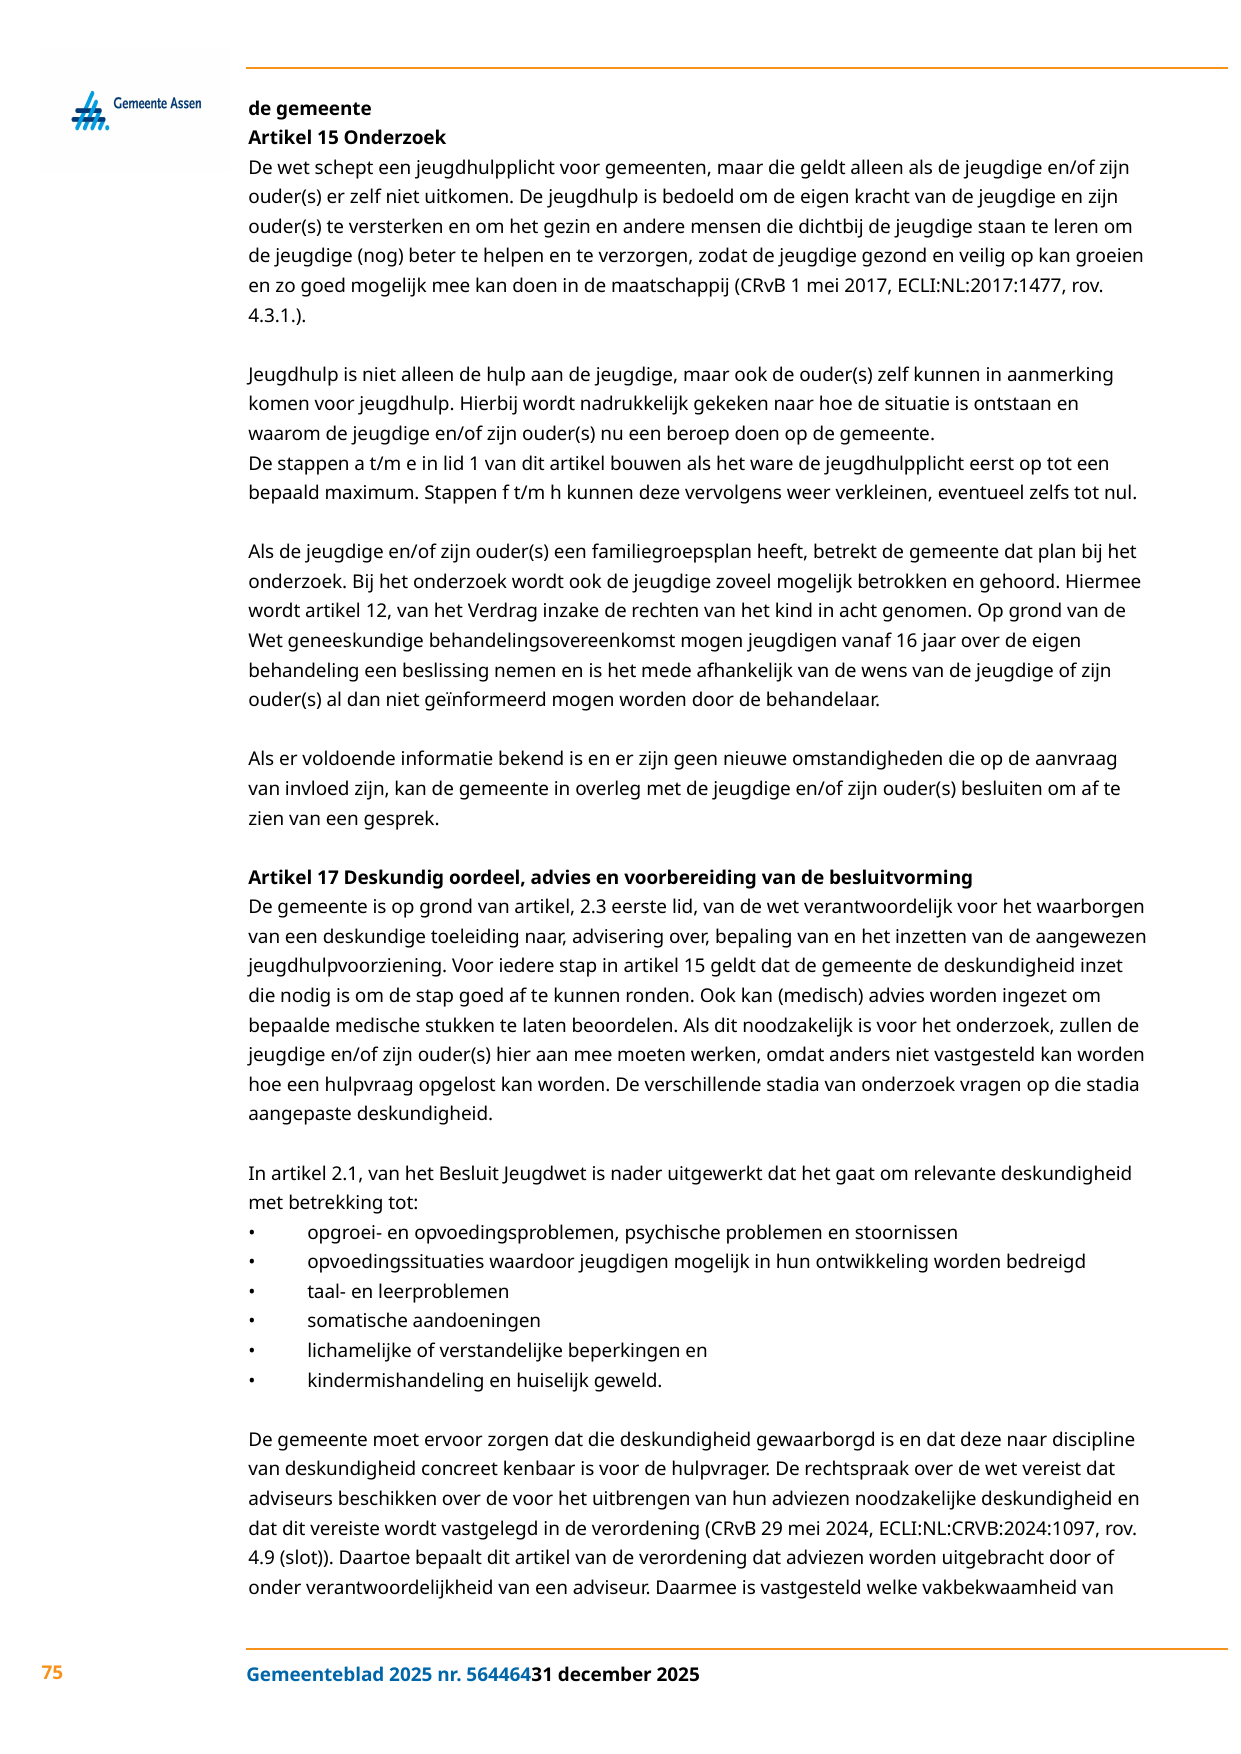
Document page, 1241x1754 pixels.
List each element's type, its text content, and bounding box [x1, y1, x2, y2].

text Artikel 15 Onderzoek [248, 124, 1152, 150]
text In artikel 2.1, van het Besluit Jeugdwet is nader uitgewerkt dat het gaat om relevante deskundigheid met betrekking tot: [248, 1160, 1152, 1215]
text De gemeente is op grond van artikel, 2.3 eerste lid, van de wet verantwoordelijk voor het waarborgen van een deskundige toeleiding naar, advisering over, bepaling van en het inzetten van de aangewezen jeugdhulpvoorziening. Voor iedere stap in artikel 15 geldt dat de gemeente de deskundigheid inzet die nodig is om de stap goed af te kunnen ronden. Ook kan (medisch) advies worden ingezet om bepaalde medische stukken te laten beoordelen. Als dit noodzakelijk is voor het onderzoek, zullen de jeugdige en/of zijn ouder(s) hier aan mee moeten werken, omdat anders niet vastgesteld kan worden hoe een hulpvraag opgelost kan worden. De verschillende stadia van onderzoek vragen op die stadia aangepaste deskundigheid. [248, 893, 1152, 1126]
text De wet schept een jeugdhulpplicht voor gemeenten, maar die geldt alleen als de jeugdige en/of zijn ouder(s) er zelf niet uitkomen. De jeugdhulp is bedoeld om de eigen kracht van de jeugdige en zijn ouder(s) te versterken en om het gezin en andere mensen die dichtbij de jeugdige staan te leren om de jeugdige (nog) beter te helpen en te verzorgen, zodat de jeugdige gezond en veilig op kan groeien en zo goed mogelijk mee kan doen in de maatschappij (CRvB 1 mei 2017, ECLI:NL:2017:1477, rov. 4.3.1.). [248, 154, 1152, 328]
list kindermishandeling en huiselijk geweld. [248, 1367, 1152, 1393]
text Jeugdhulp is niet alleen de hulp aan de jeugdige, maar ook de ouder(s) zelf kunnen in aanmerking komen voor jeugdhulp. Hierbij wordt nadrukkelijk gekeken naar hoe de situatie is ontstaan en waarom de jeugdige en/of zijn ouder(s) nu een beroep doen op de gemeente. [248, 361, 1152, 446]
list opvoedingssituaties waardoor jeugdigen mogelijk in hun ontwikkeling worden bedreigd [248, 1248, 1152, 1274]
text Artikel 17 Deskundig oordeel, advies en voorbereiding van de besluitvorming [248, 864, 1152, 890]
picture [41, 47, 231, 172]
list lichamelijke of verstandelijke beperkingen en [248, 1337, 1152, 1363]
list somatische aandoeningen [248, 1308, 1152, 1333]
text Als de jeugdige en/of zijn ouder(s) een familiegroepsplan heeft, betrekt de gemeente dat plan bij het onderzoek. Bij het onderzoek wordt ook de jeugdige zoveel mogelijk betrokken en gehoord. Hiermee wordt artikel 12, van het Verdrag inzake de rechten van het kind in acht genomen. Op grond van de Wet geneeskundige behandelingsovereenkomst mogen jeugdigen vanaf 16 jaar over de eigen behandeling een beslissing nemen en is het mede afhankelijk van de wens van de jeugdige of zijn ouder(s) al dan niet geïnformeerd mogen worden door de behandelaar. [248, 538, 1152, 712]
text De gemeente moet ervoor zorgen dat die deskundigheid gewaarborgd is en dat deze naar discipline van deskundigheid concreet kenbaar is voor de hulpvrager. De rechtspraak over de wet vereist dat adviseurs beschikken over de voor het uitbrengen van hun adviezen noodzakelijke deskundigheid en dat dit vereiste wordt vastgelegd in de verordening (CRvB 29 mei 2024, ECLI:NL:CRVB:2024:1097, rov. 4.9 (slot)). Daartoe bepaalt dit artikel van de verordening dat adviezen worden uitgebracht door of onder verantwoordelijkheid van een adviseur. Daarmee is vastgesteld welke vakbekwaamheid van [248, 1426, 1152, 1600]
list opgroei- en opvoedingsproblemen, psychische problemen en stoornissen [248, 1219, 1152, 1245]
text de gemeente [248, 95, 1152, 121]
text Als er voldoende informatie bekend is en er zijn geen nieuwe omstandigheden die op de aanvraag van invloed zijn, kan de gemeente in overleg met de jeugdige en/of zijn ouder(s) besluiten om af te zien van een gesprek. [248, 746, 1152, 831]
list taal- en leerproblemen [248, 1278, 1152, 1304]
text De stappen a t/m e in lid 1 van dit artikel bouwen als het ware de jeugdhulpplicht eerst op tot een bepaald maximum. Stappen f t/m h kunnen deze vervolgens weer verkleinen, eventueel zelfs tot nul. [248, 450, 1152, 505]
